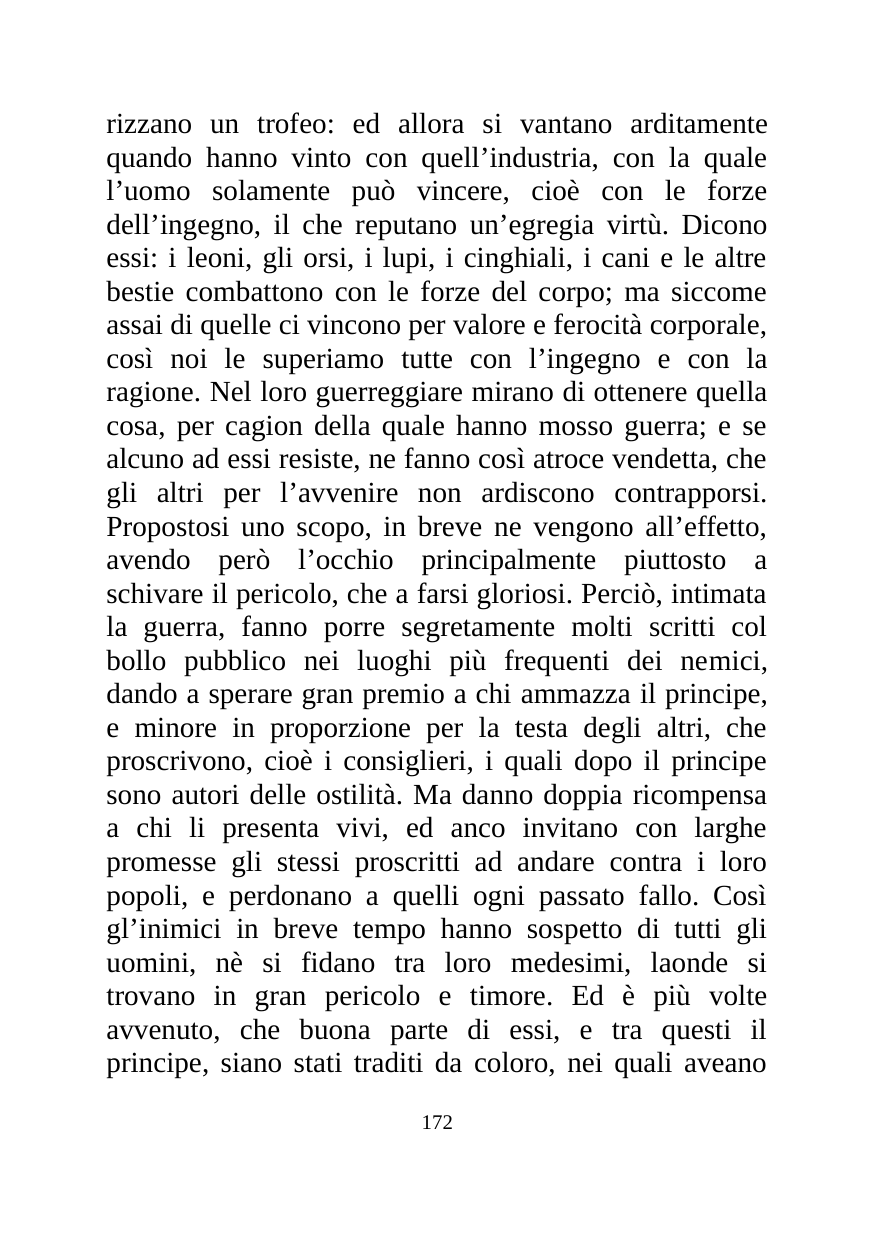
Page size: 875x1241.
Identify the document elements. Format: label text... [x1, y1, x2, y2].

text rizzano un trofeo: ed allora si vantano arditamente quando hanno vinto con quell’industria, con la quale l’uomo solamente può vincere, cioè con le forze dell’ingegno, il che reputano un’egregia virtù. Dicono essi: i leoni, gli orsi, i lupi, i cinghiali, i cani e le altre bestie combattono con le forze del corpo; ma siccome assai di quelle ci vincono per valore e ferocità corporale, così noi le superiamo tutte con l’ingegno e con la ragione. Nel loro guerreggiare mirano di ottenere quella cosa, per cagion della quale hanno mosso guerra; e se alcuno ad essi resiste, ne fanno così atroce vendetta, che gli altri per l’avvenire non ardiscono contrapporsi. Propostosi uno scopo, in breve ne vengono all’effetto, avendo però l’occhio principalmente piuttosto a schivare il pericolo, che a farsi gloriosi. Perciò, intimata la guerra, fanno porre segretamente molti scritti col bollo pubblico nei luoghi più frequenti dei nemici, dando a sperare gran premio a chi ammazza il principe, e minore in proporzione per la testa degli altri, che proscrivono, cioè i consiglieri, i quali dopo il principe sono autori delle ostilità. Ma danno doppia ricompensa a chi li presenta vivi, ed anco invitano con larghe promesse gli stessi proscritti ad andare contra i loro popoli, e perdonano a quelli ogni passato fallo. Così gl’inimici in breve tempo hanno sospetto di tutti gli uomini, nè si fidano tra loro medesimi, laonde si trovano in gran pericolo e timore. Ed è più volte avvenuto, che buona parte di essi, e tra questi il principe, siano stati traditi da coloro, nei quali aveano [106, 106, 768, 1079]
